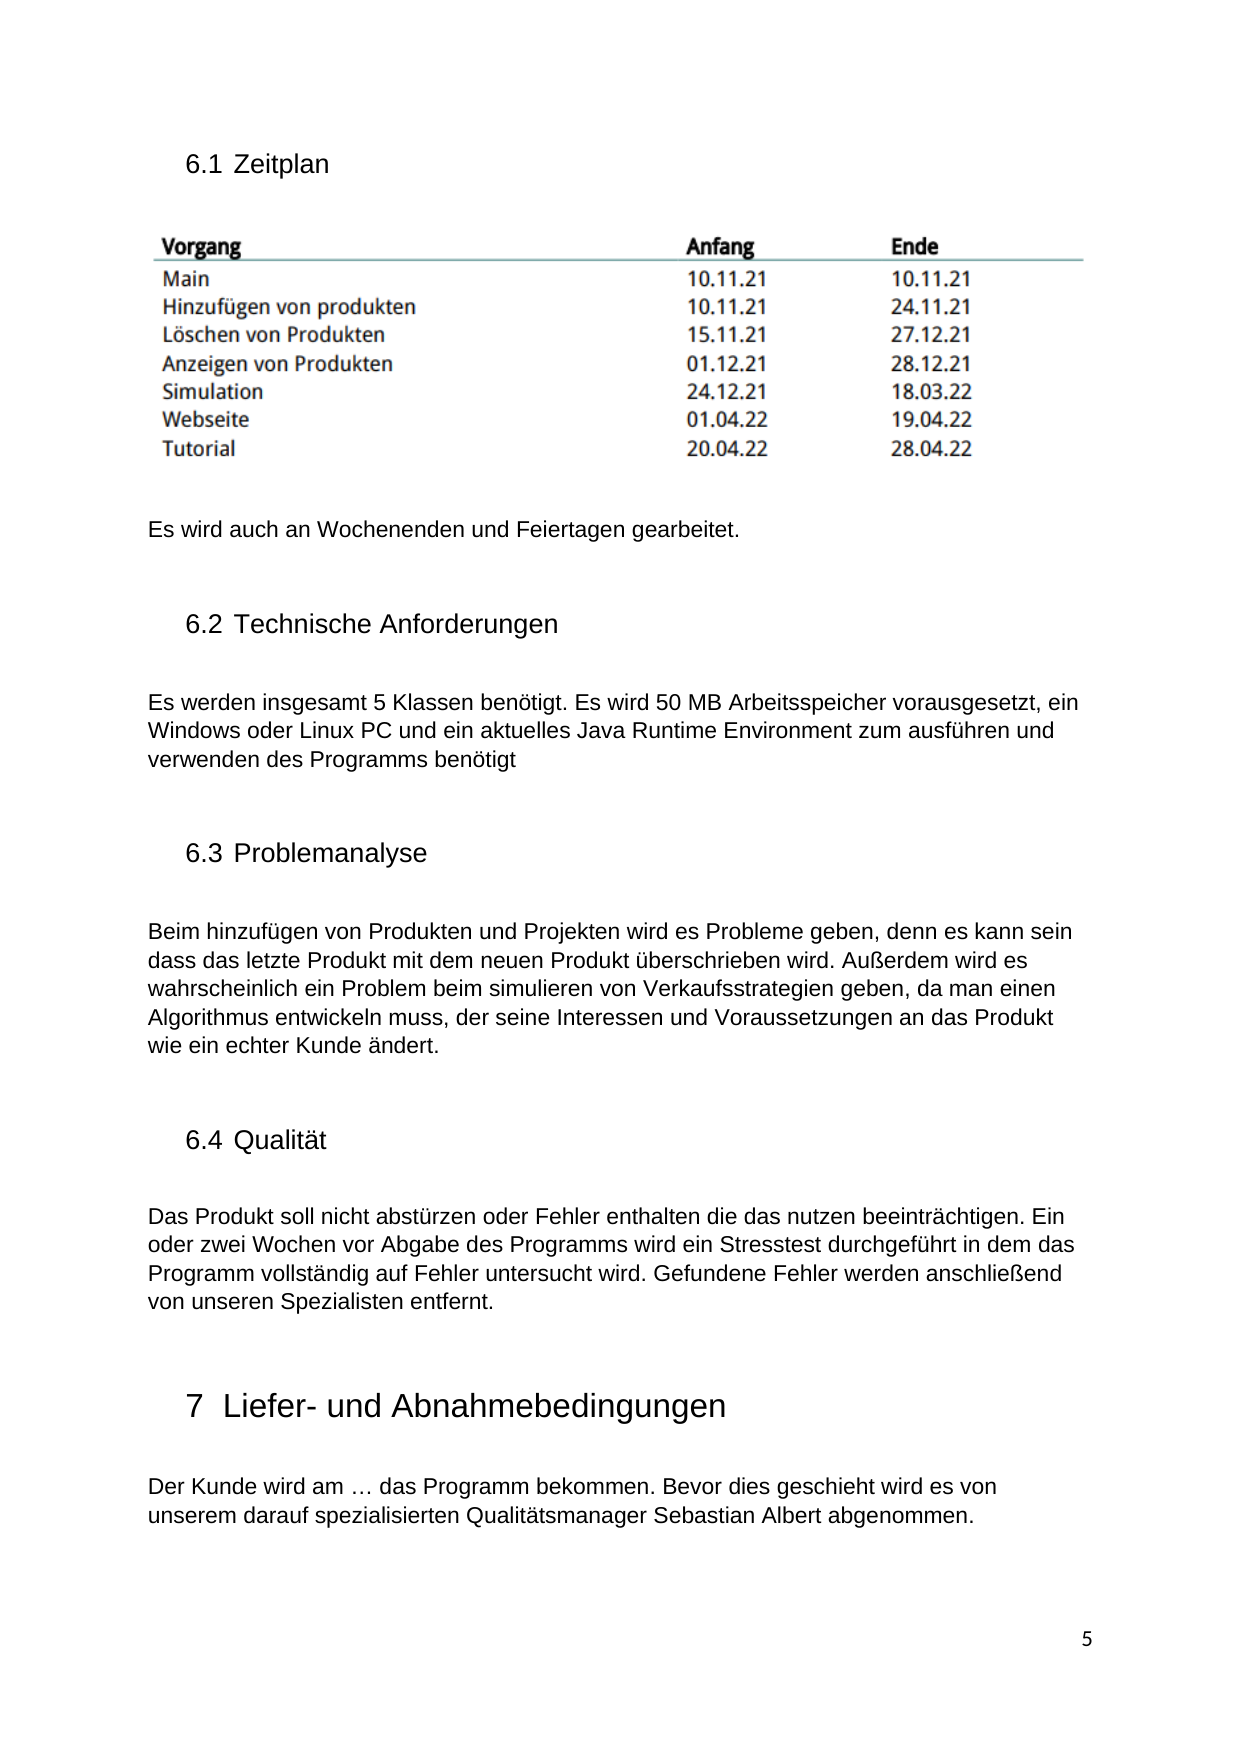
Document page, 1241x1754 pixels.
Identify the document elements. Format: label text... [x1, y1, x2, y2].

text Beim hinzufügen von Produkten und Projekten wird es Probleme geben, denn es kann sein dass das letzte Produkt mit dem neuen Produkt überschrieben wird. Außerdem wird es wahrscheinlich ein Problem beim simulieren von Verkaufsstrategien geben, da man einen Algorithmus entwickeln muss, der seine Interessen und Voraussetzungen an das Produkt wie ein echter Kunde ändert. [148, 918, 1093, 1058]
subtitle Liefer- und Abnahmebedingungen [185, 1387, 1093, 1425]
text Das Produkt soll nicht abstürzen oder Fehler enthalten die das nutzen beeinträchtigen. Ein oder zwei Wochen vor Abgabe des Programms wird ein Stresstest durchgeführt in dem das Programm vollständig auf Fehler untersucht wird. Gefundene Fehler werden anschließend von unseren Spezialisten entfernt. [148, 1203, 1093, 1314]
picture [147, 228, 1093, 496]
text Es wird auch an Wochenenden und Feiertagen gearbeitet. [148, 496, 1093, 542]
text Es werden insgesamt 5 Klassen benötigt. Es wird 50 MB Arbeitsspeicher vorausgesetzt, ein Windows oder Linux PC und ein aktuelles Java Runtime Environment zum ausführen und verwenden des Programms benötigt [148, 689, 1093, 772]
subtitle Technische Anforderungen [185, 608, 1093, 639]
subtitle Problemanalyse [185, 837, 1093, 869]
subtitle Zeitplan [185, 148, 1093, 179]
text Der Kunde wird am … das Programm bekommen. Bevor dies geschieht wird es von unserem darauf spezialisierten Qualitätsmanager Sebastian Albert abgenommen. [148, 1473, 1093, 1528]
subtitle Qualität [185, 1124, 1093, 1155]
